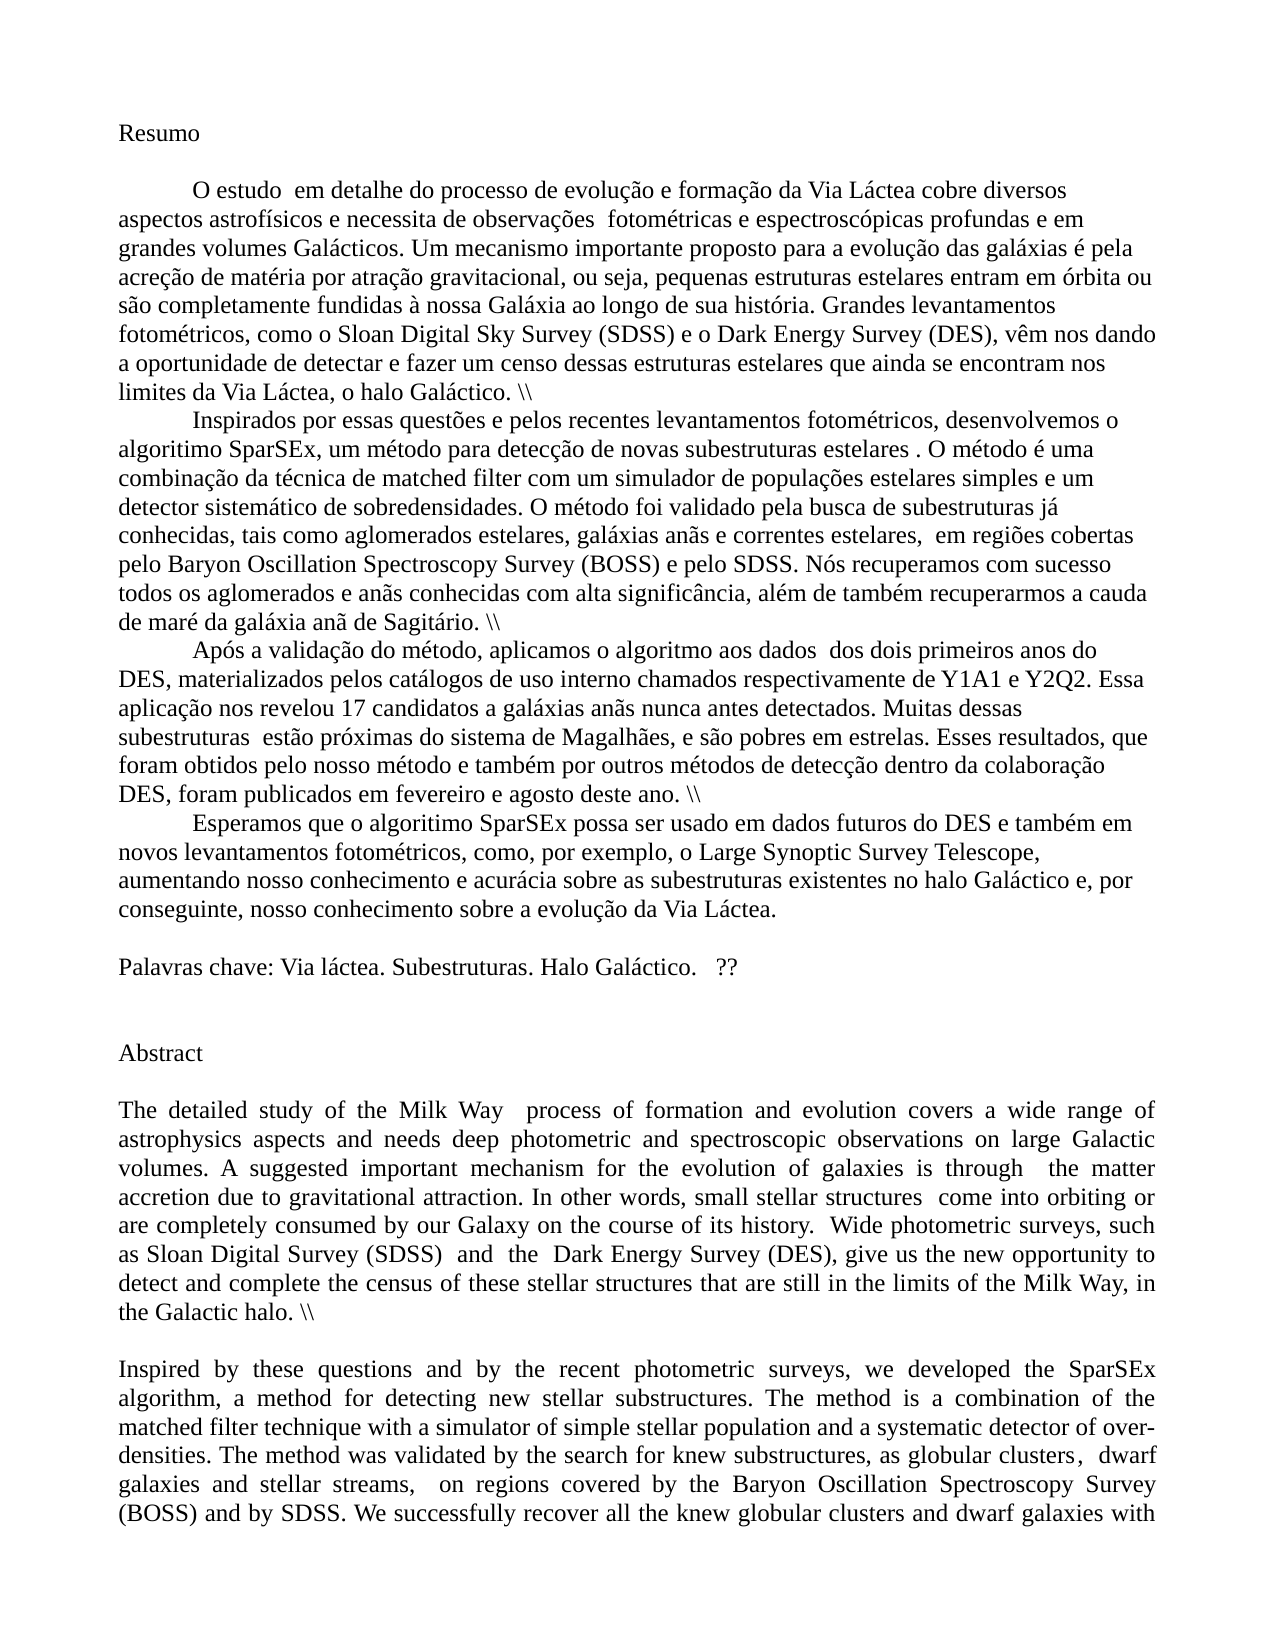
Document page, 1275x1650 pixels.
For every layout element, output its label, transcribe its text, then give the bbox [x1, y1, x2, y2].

text O estudo em detalhe do processo de evolução e formação da Via Láctea cobre diversos aspectos astrofísicos e necessita de observações fotométricas e espectroscópicas profundas e em grandes volumes Galácticos. Um mecanismo importante proposto para a evolução das galáxias é pela acreção de matéria por atração gravitacional, ou seja, pequenas estruturas estelares entram em órbita ou são completamente fundidas à nossa Galáxia ao longo de sua história. Grandes levantamentos fotométricos, como o Sloan Digital Sky Survey (SDSS) e o Dark Energy Survey (DES), vêm nos dando a oportunidade de detectar e fazer um censo dessas estruturas estelares que ainda se encontram nos limites da Via Láctea, o halo Galáctico. \\ [118, 176, 1157, 406]
text Inspirados por essas questões e pelos recentes levantamentos fotométricos, desenvolvemos o algoritimo SparSEx, um método para detecção de novas subestruturas estelares . O método é uma combinação da técnica de matched filter com um simulador de populações estelares simples e um detector sistemático de sobredensidades. O método foi validado pela busca de subestruturas já conhecidas, tais como aglomerados estelares, galáxias anãs e correntes estelares, em regiões cobertas pelo Baryon Oscillation Spectroscopy Survey (BOSS) e pelo SDSS. Nós recuperamos com sucesso todos os aglomerados e anãs conhecidas com alta significância, além de também recuperarmos a cauda de maré da galáxia anã de Sagitário. \\ [118, 406, 1157, 636]
text Após a validação do método, aplicamos o algoritmo aos dados dos dois primeiros anos do DES, materializados pelos catálogos de uso interno chamados respectivamente de Y1A1 e Y2Q2. Essa aplicação nos revelou 17 candidatos a galáxias anãs nunca antes detectados. Muitas dessas subestruturas estão próximas do sistema de Magalhães, e são pobres em estrelas. Esses resultados, que foram obtidos pelo nosso método e também por outros métodos de detecção dentro da colaboração DES, foram publicados em fevereiro e agosto deste ano. \\ [118, 636, 1157, 808]
text Abstract [118, 1038, 1157, 1067]
text Palavras chave: Via láctea. Subestruturas. Halo Galáctico. ?? [118, 952, 1157, 981]
text Resumo [118, 118, 1157, 147]
text Inspired by these questions and by the recent photometric surveys, we developed the SparSEx algorithm, a method for detecting new stellar substructures. The method is a combination of the matched filter technique with a simulator of simple stellar population and a systematic detector of over-densities. The method was validated by the search for knew substructures, as globular clusters, dwarf galaxies and stellar streams, on regions covered by the Baryon Oscillation Spectroscopy Survey (BOSS) and by SDSS. We successfully recover all the knew globular clusters and dwarf galaxies with [118, 1354, 1157, 1527]
text The detailed study of the Milk Way process of formation and evolution covers a wide range of astrophysics aspects and needs deep photometric and spectroscopic observations on large Galactic volumes. A suggested important mechanism for the evolution of galaxies is through the matter accretion due to gravitational attraction. In other words, small stellar structures come into orbiting or are completely consumed by our Galaxy on the course of its history. Wide photometric surveys, such as Sloan Digital Survey (SDSS) and the Dark Energy Survey (DES), give us the new opportunity to detect and complete the census of these stellar structures that are still in the limits of the Milk Way, in the Galactic halo. \\ [118, 1096, 1157, 1326]
text Esperamos que o algoritimo SparSEx possa ser usado em dados futuros do DES e também em novos levantamentos fotométricos, como, por exemplo, o Large Synoptic Survey Telescope, aumentando nosso conhecimento e acurácia sobre as subestruturas existentes no halo Galáctico e, por conseguinte, nosso conhecimento sobre a evolução da Via Láctea. [118, 808, 1157, 923]
